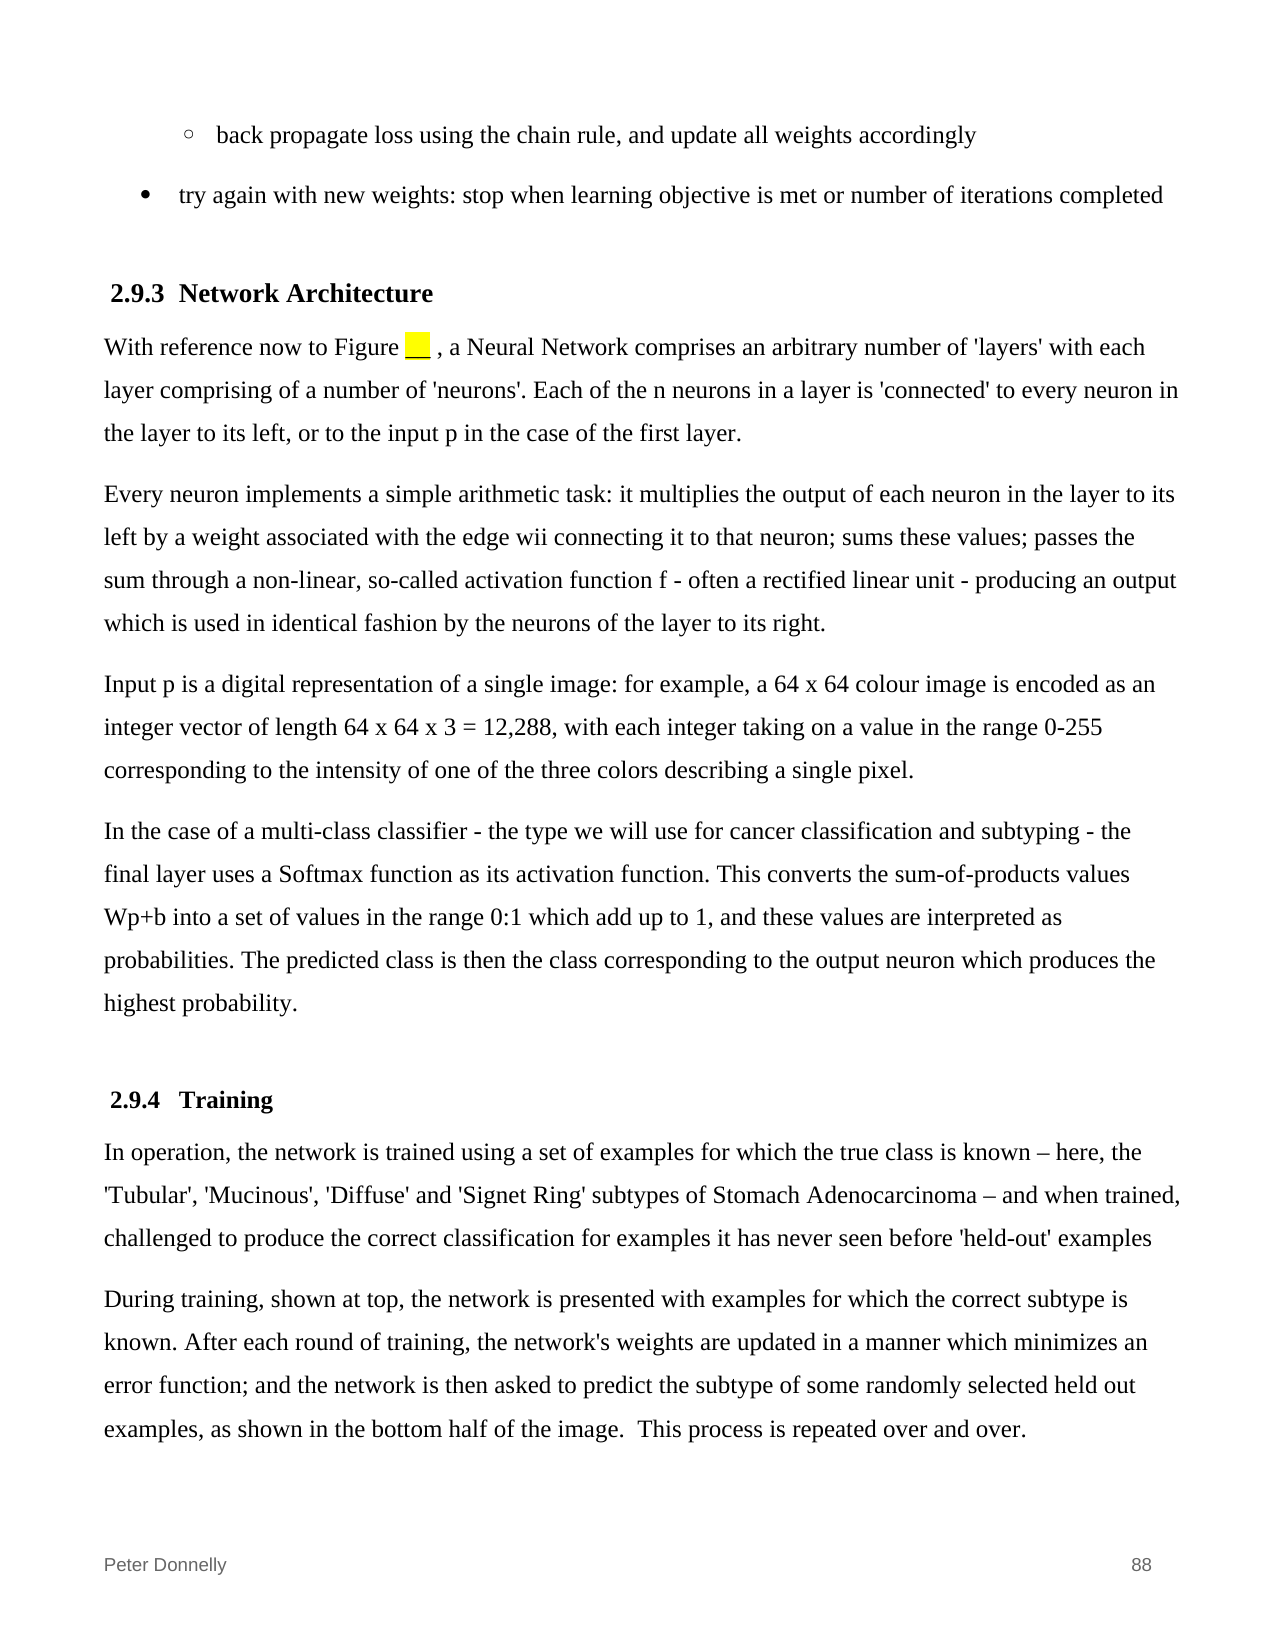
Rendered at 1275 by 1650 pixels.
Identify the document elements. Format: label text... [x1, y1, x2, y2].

text Input p is a digital representation of a single image: for example, a 64 x 64 colour image is encoded as an integer vector of length 64 x 64 x 3 = 12,288, with each integer taking on a value in the range 0-255 corresponding to the intensity of one of the three colors describing a single pixel. [103, 669, 1181, 784]
subtitle Training [103, 1085, 1181, 1113]
text In operation, the network is trained using a set of examples for which the true class is known – here, the 'Tubular', 'Mucinous', 'Diffuse' and 'Signet Ring' subtypes of Stomach Adenocarcinoma – and when trained, challenged to produce the correct classification for examples it has never seen before 'held-out' examples [103, 1137, 1181, 1252]
subtitle Network Architecture [103, 277, 1181, 308]
text During training, shown at top, the network is presented with examples for which the correct subtype is known. After each round of training, the network's weights are updated in a manner which minimizes an error function; and the network is then asked to predict the subtype of some randomly selected held out examples, as shown in the bottom half of the image. This process is repeated over and over. [103, 1284, 1181, 1442]
text Every neuron implements a simple arithmetic task: it multiplies the output of each neuron in the layer to its left by a weight associated with the edge wii connecting it to that neuron; sums these values; passes the sum through a non-linear, so-called activation function f - often a rectified linear unit - producing an output which is used in identical fashion by the neurons of the layer to its right. [103, 479, 1181, 637]
list back propagate loss using the chain rule, and update all weights accordingly [178, 120, 1181, 148]
text In the case of a multi-class classifier - the type we will use for cancer classification and subtyping - the final layer uses a Softmax function as its activation function. This converts the sum-of-products values Wp+b into a set of values in the range 0:1 which add up to 1, and these values are interpreted as probabilities. The predicted class is then the class corresponding to the output neuron which produces the highest probability. [103, 816, 1181, 1017]
list try again with new weights: stop when learning objective is met or number of iterations completed [141, 181, 1181, 209]
text With reference now to Figure __ , a Neural Network comprises an arbitrary number of 'layers' with each layer comprising of a number of 'neurons'. Each of the n neurons in a layer is 'connected' to every neuron in the layer to its left, or to the input p in the case of the first layer. [103, 332, 1181, 447]
